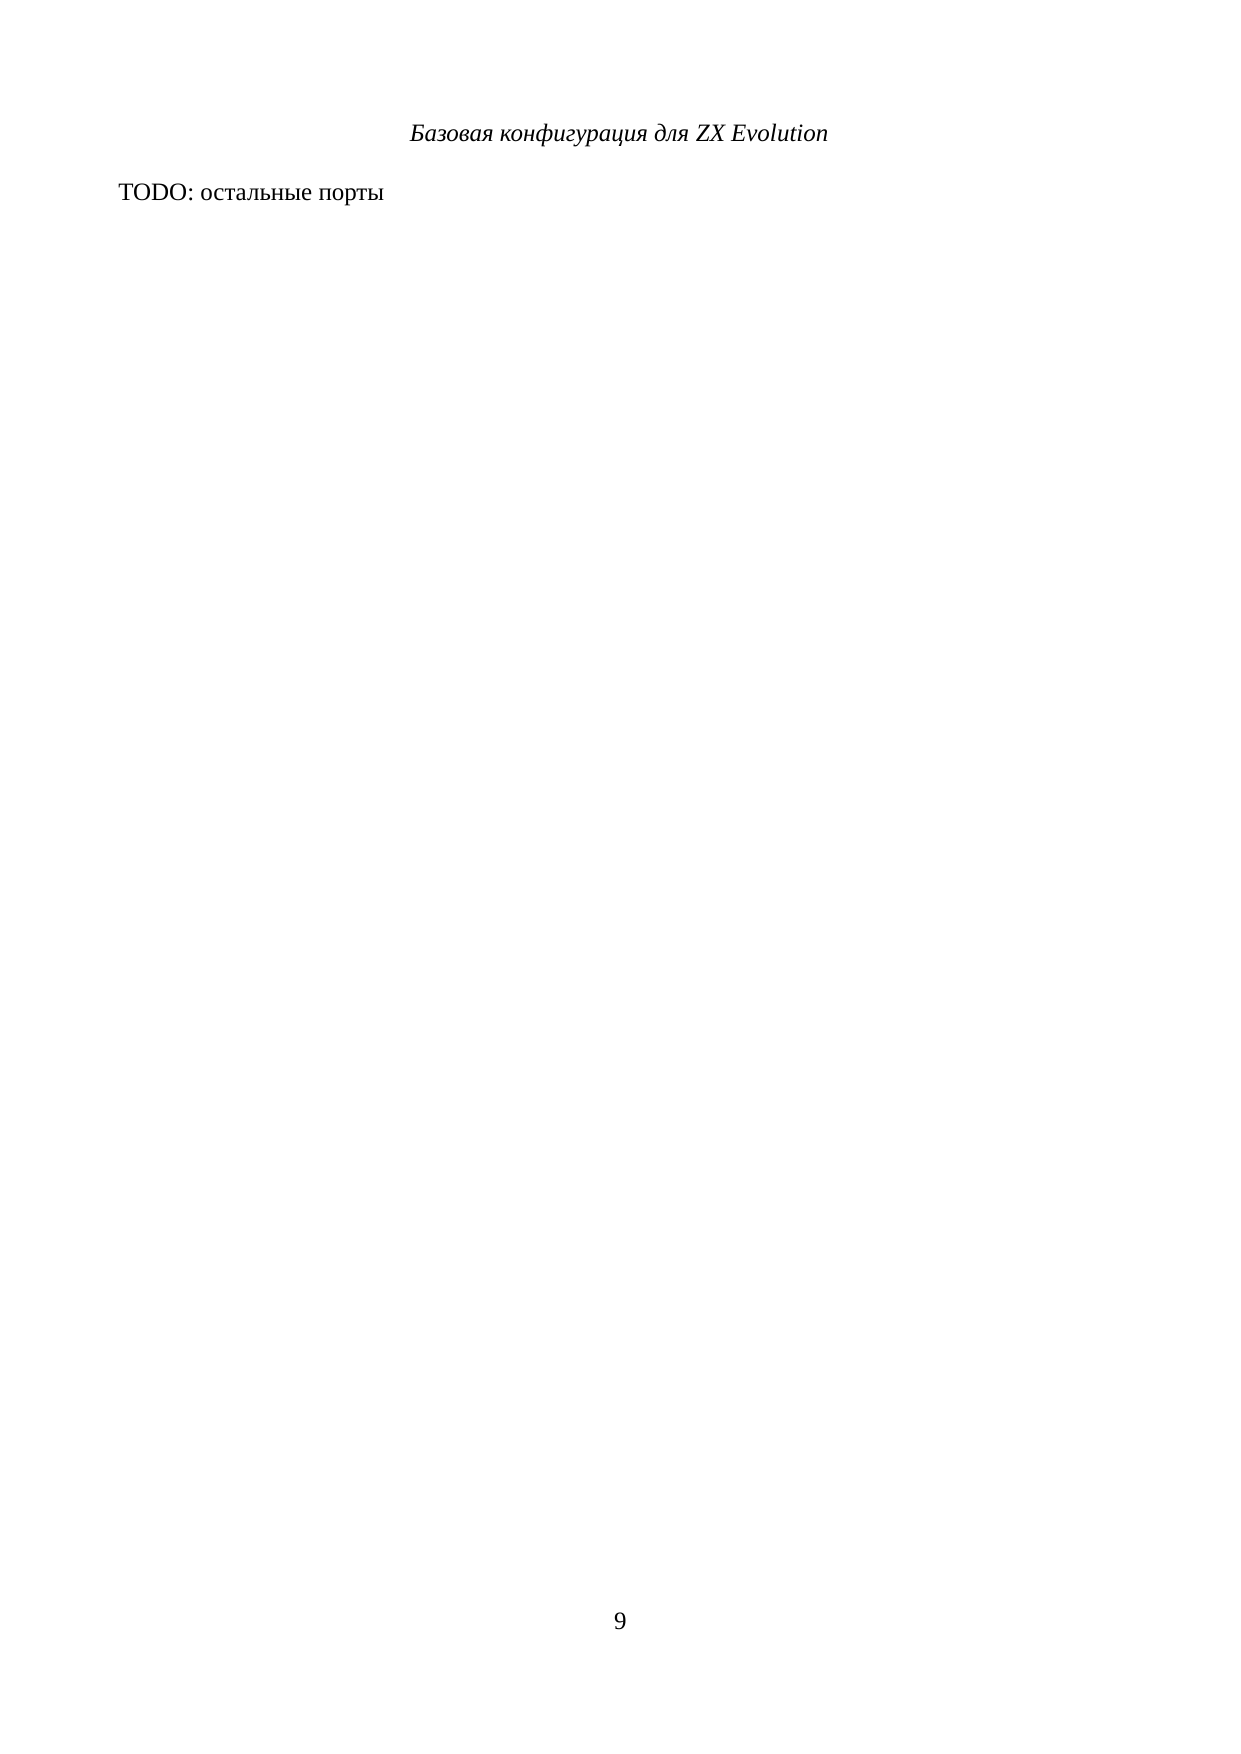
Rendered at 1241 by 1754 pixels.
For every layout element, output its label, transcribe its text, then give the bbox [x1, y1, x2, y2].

text TODO: остальные порты [118, 177, 1122, 206]
